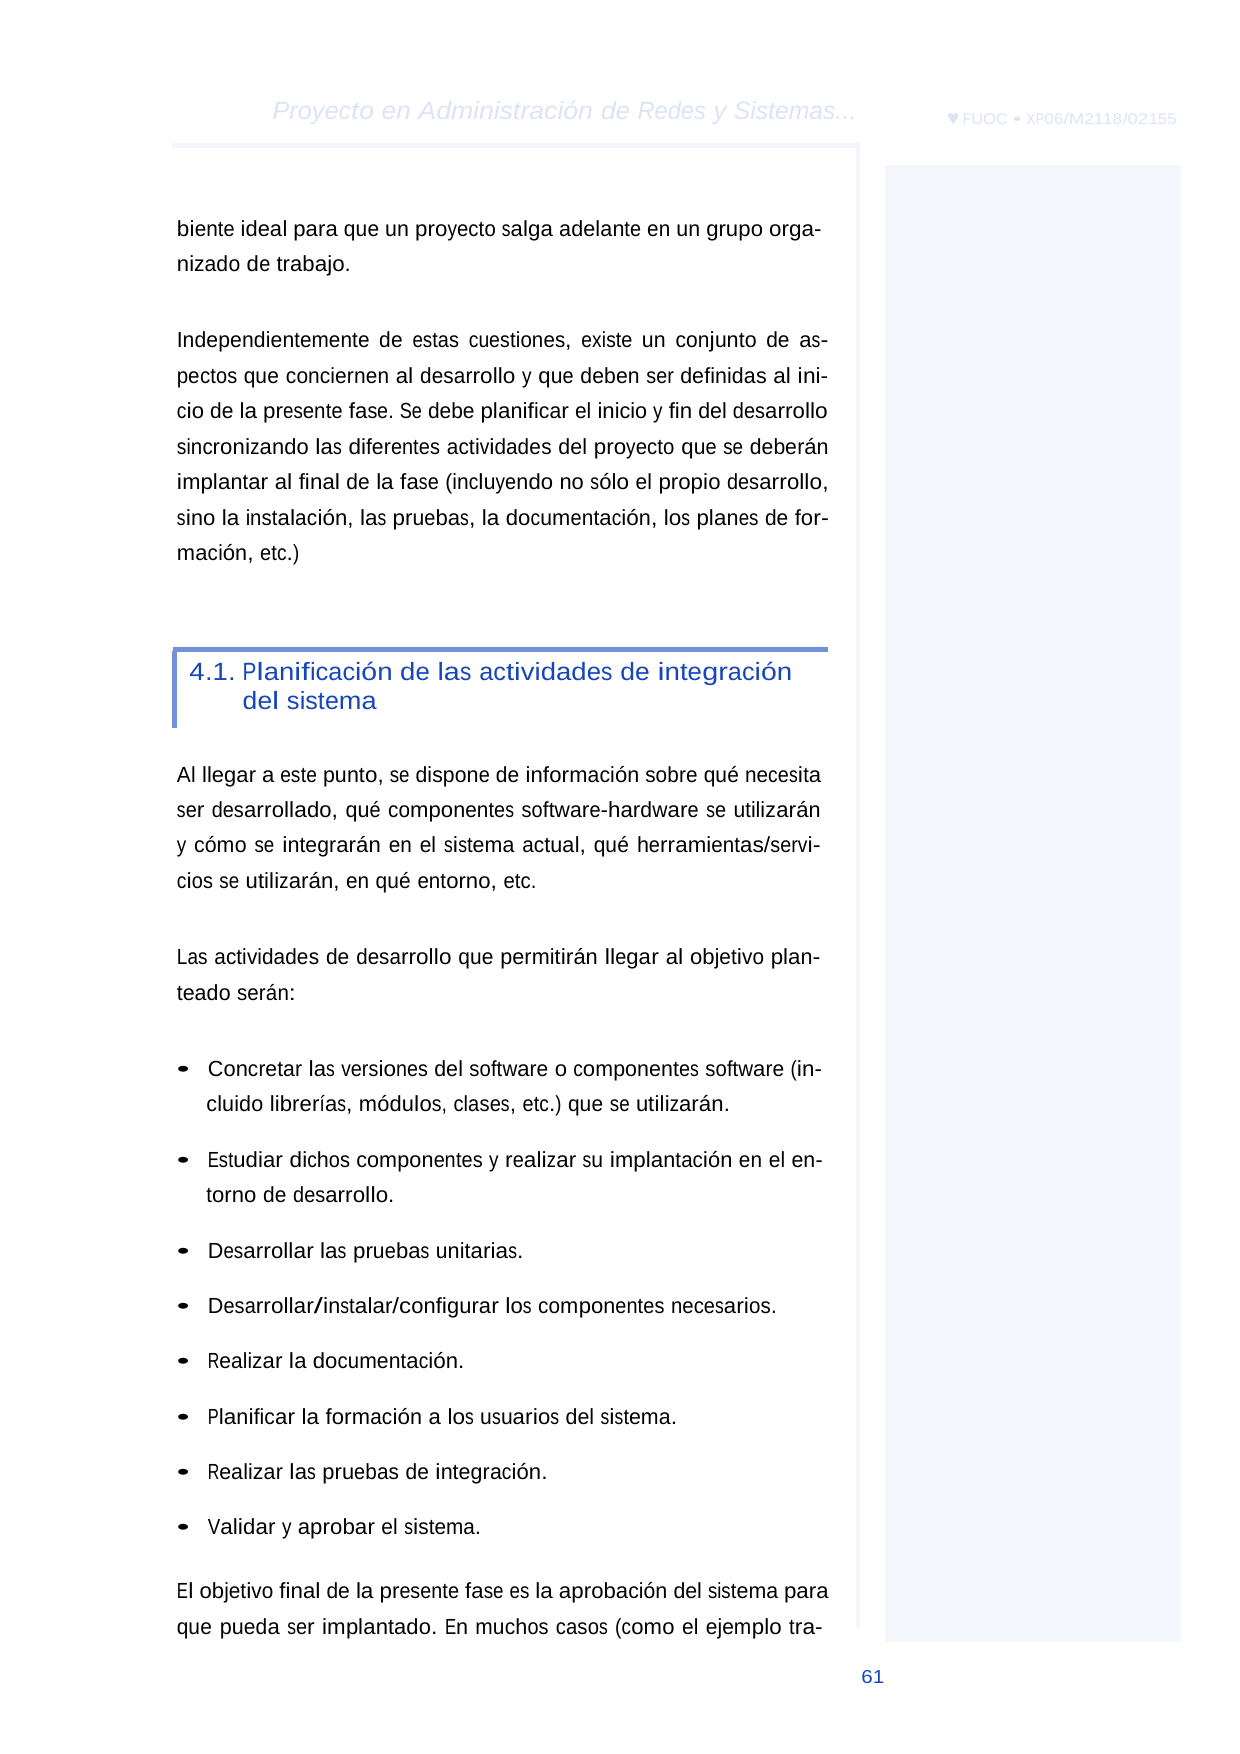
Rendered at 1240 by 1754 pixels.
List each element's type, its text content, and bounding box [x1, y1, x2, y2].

text ser desarrollado, qué componentes software-hardware se utilizarán [177, 797, 856, 822]
text El objetivo final de la presente fase es la aprobación del sistema para que pueda ser implantado. En muchos casos (como el ejemplo tra- [177, 1578, 847, 1639]
text [860, 251, 885, 276]
text Independientemente de estas cuestiones, existe un conjunto de as- pectos que conciernen al desarrollo y que deben ser definidas al ini- cio de la presente fase. Se debe planificar el inicio y fin del desarrollo sincronizando las diferentes actividades del proyecto que se deberán implantar al final de la fase (incluyendo no sólo el propio desarrollo, sino la instalación, las pruebas, la documentación, los planes de for- mación, etc.) [177, 327, 828, 565]
text [1181, 686, 1192, 715]
text Las actividades de desarrollo que permitirán llegar al objetivo plan- teado serán: [177, 944, 844, 1005]
text • Concretar las versiones del software o componentes software (in- cluido librerías, módulos, clases, etc.) que se utilizarán. [177, 1056, 844, 1116]
text • Desarrollar las pruebas unitarias. [177, 1238, 856, 1263]
text Al llegar a este punto, se dispone de información sobre qué necesita [177, 766, 856, 787]
text biente ideal para que un proyecto salga adelante en un grupo orga- [177, 220, 856, 241]
text • Validar y aprobar el sistema. [177, 1514, 856, 1539]
text [860, 1514, 885, 1539]
text 4.1. Planificación de las actividades de integración [189, 662, 856, 686]
text [860, 1348, 885, 1374]
text • Desarrollar/instalar/configurar los componentes necesarios. [177, 1293, 856, 1318]
text  FUOC • XP06/M2118/02155 [947, 109, 1192, 128]
text • Planificar la formación a los usuarios del sistema. [177, 1404, 856, 1429]
text • Realizar las pruebas de integración. [177, 1459, 856, 1484]
text y cómo se integrarán en el sistema actual, qué herramientas/servi- cios se utilizarán, en qué entorno, etc. [177, 832, 844, 893]
text • Estudiar dichos componentes y realizar su implantación en el en- torno de desarrollo. [177, 1147, 844, 1207]
text 61 [861, 1666, 1192, 1688]
text del sistema [242, 686, 856, 715]
text [860, 686, 885, 715]
text nizado de trabajo. [177, 251, 856, 276]
text • Realizar la documentación. [177, 1348, 856, 1374]
text Proyecto en Administración de Redes y Sistemas... [272, 96, 877, 125]
